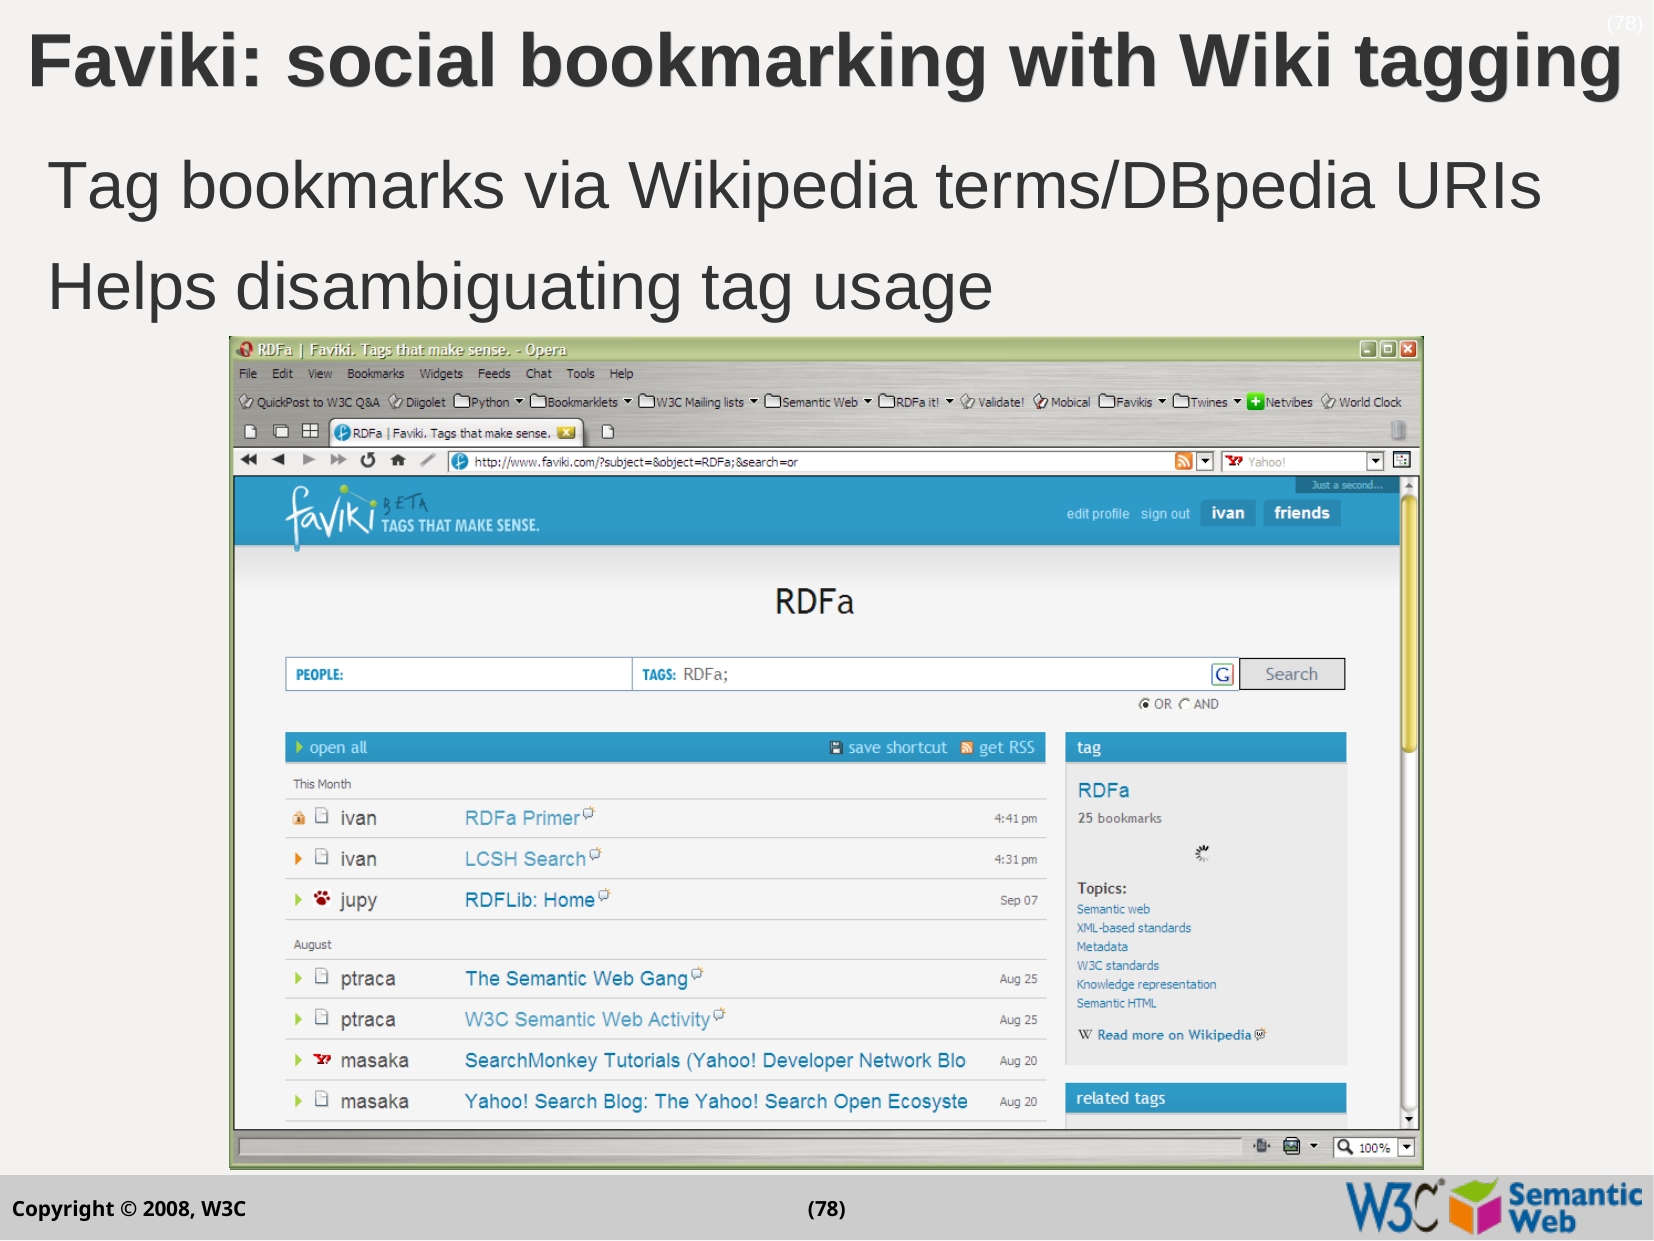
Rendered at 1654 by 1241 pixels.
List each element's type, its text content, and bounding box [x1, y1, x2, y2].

list Tag bookmarks via Wikipedia terms/DBpedia URIs Helps disambiguating tag usage [29, 147, 1624, 1119]
title Faviki: social bookmarking with Wiki tagging [0, 7, 1654, 111]
picture [229, 336, 1424, 1170]
picture [1346, 1175, 1642, 1235]
